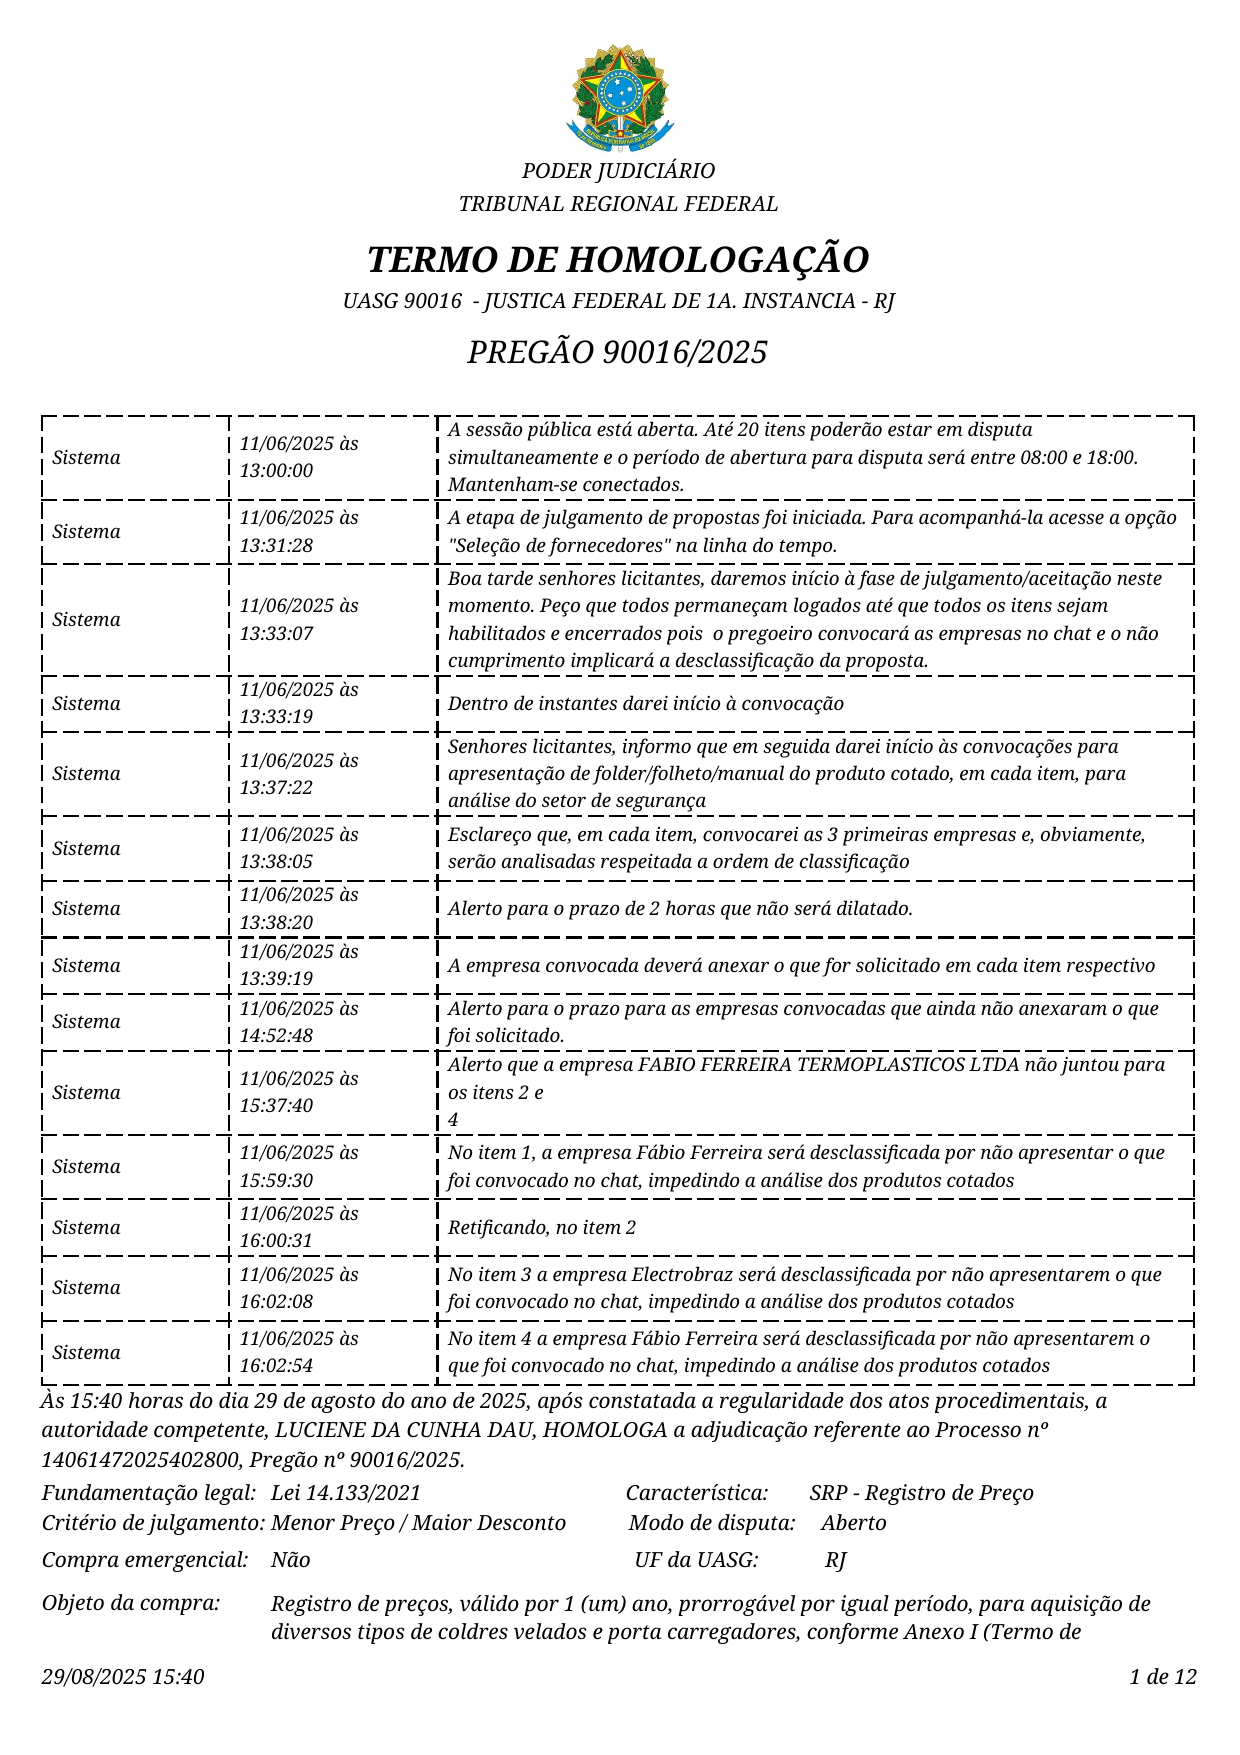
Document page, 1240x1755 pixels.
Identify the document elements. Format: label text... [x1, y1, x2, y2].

table_header Lei 14.133/2021 Característica: SRP - Registro de Preço [271, 1478, 1161, 1508]
table_cell Sistema [42, 1255, 229, 1319]
table_cell Sistema [42, 1198, 229, 1255]
table_cell Sistema [42, 936, 229, 993]
table_cell 11/06/2025 às 14:52:48 [229, 993, 437, 1050]
table_cell Sistema [42, 1050, 229, 1134]
table_cell 11/06/2025 às 13:33:19 [229, 675, 437, 731]
text UASG 90016 - JUSTICA FEDERAL DE 1A. INSTANCIA - RJ [42, 286, 1198, 314]
subtitle TERMO DE HOMOLOGAÇÃO [42, 234, 1198, 283]
table_cell No item 1, a empresa Fábio Ferreira será desclassificada por não apresentar o que foi convocado no chat, impedindo a análise dos produtos cotados [438, 1134, 1194, 1198]
table_cell 11/06/2025 às 13:38:20 [229, 880, 437, 936]
table_cell Sistema [42, 1134, 229, 1198]
table_header 11/06/2025 às 13:00:00 [229, 415, 437, 499]
table_cell 11/06/2025 às 13:33:07 [229, 563, 437, 674]
table_cell Boa tarde senhores licitantes, daremos início à fase de julgamento/aceitação neste momento. Peço que todos permaneçam logados até que todos os itens sejam habilitados e encerrados pois o pregoeiro convocará as empresas no chat e o não cumprimento implicará a desclassificação da proposta. [438, 563, 1194, 674]
table_cell No item 3 a empresa Electrobraz será desclassificada por não apresentarem o que foi convocado no chat, impedindo a análise dos produtos cotados [438, 1255, 1194, 1319]
table_cell Compra emergencial: Objeto da compra: [42, 1546, 271, 1662]
table_cell 11/06/2025 às 16:02:08 [229, 1255, 437, 1319]
table_cell Dentro de instantes darei início à convocação [438, 675, 1194, 731]
subtitle PREGÃO 90016/2025 [42, 330, 1198, 372]
table_cell 11/06/2025 às 15:59:30 [229, 1134, 437, 1198]
text Às 15:40 horas do dia 29 de agosto do ano de 2025, após constatada a regularidade dos atos procedimentais, a autoridade competente, LUCIENE DA CUNHA DAU, HOMOLOGA a adjudicação referente ao Processo nº 14061472025402800, Pregão nº 90016/2025. [40, 1386, 1200, 1473]
table_cell Sistema [42, 499, 229, 563]
table_cell 11/06/2025 às 16:02:54 [229, 1320, 437, 1384]
table_cell Sistema [42, 1320, 229, 1384]
table_cell Alerto para o prazo de 2 horas que não será dilatado. [438, 880, 1194, 936]
table_cell Sistema [42, 993, 229, 1050]
table_cell 11/06/2025 às 15:37:40 [229, 1050, 437, 1134]
text TRIBUNAL REGIONAL FEDERAL [42, 189, 1198, 217]
table_cell 11/06/2025 às 13:38:05 [229, 815, 437, 880]
table_cell Sistema [42, 815, 229, 880]
table_cell A etapa de julgamento de propostas foi iniciada. Para acompanhá-la acesse a opção "Seleção de fornecedores" na linha do tempo. [438, 499, 1194, 563]
table_cell 11/06/2025 às 13:31:28 [229, 499, 437, 563]
table_cell 11/06/2025 às 13:37:22 [229, 731, 437, 815]
table_header Fundamentação legal: [42, 1478, 271, 1508]
table_cell Esclareço que, em cada item, convocarei as 3 primeiras empresas e, obviamente, serão analisadas respeitada a ordem de classificação [438, 815, 1194, 880]
table_cell Não UF da UASG: RJ Registro de preços, válido por 1 (um) ano, prorrogável por igual período, para aquisição de diversos tipos de coldres velados e porta carregadores, conforme Anexo I (Termo de [271, 1546, 1161, 1662]
table_cell No item 4 a empresa Fábio Ferreira será desclassificada por não apresentarem o que foi convocado no chat, impedindo a análise dos produtos cotados [438, 1320, 1194, 1384]
table_header Sistema [42, 415, 229, 499]
table_cell Sistema [42, 731, 229, 815]
table_cell Retificando, no item 2 [438, 1198, 1194, 1255]
table_cell Sistema [42, 675, 229, 731]
table_cell Senhores licitantes, informo que em seguida darei início às convocações para apresentação de folder/folheto/manual do produto cotado, em cada item, para análise do setor de segurança [438, 731, 1194, 815]
table_cell A empresa convocada deverá anexar o que for solicitado em cada item respectivo [438, 936, 1194, 993]
table_cell Alerto para o prazo para as empresas convocadas que ainda não anexaram o que foi solicitado. [438, 993, 1194, 1050]
text PODER JUDICIÁRIO [42, 137, 1198, 185]
table_cell Menor Preço / Maior Desconto Modo de disputa: Aberto [271, 1508, 1161, 1546]
table_cell Sistema [42, 880, 229, 936]
table_cell 11/06/2025 às 16:00:31 [229, 1198, 437, 1255]
table_header A sessão pública está aberta. Até 20 itens poderão estar em disputa simultaneamente e o período de abertura para disputa será entre 08:00 e 18:00. Mantenham-se conectados. [438, 415, 1194, 499]
table_cell 11/06/2025 às 13:39:19 [229, 936, 437, 993]
table_cell Alerto que a empresa FABIO FERREIRA TERMOPLASTICOS LTDA não juntou para os itens 2 e 4 [438, 1050, 1194, 1134]
table_cell Critério de julgamento: [42, 1508, 271, 1546]
table_cell Sistema [42, 563, 229, 674]
